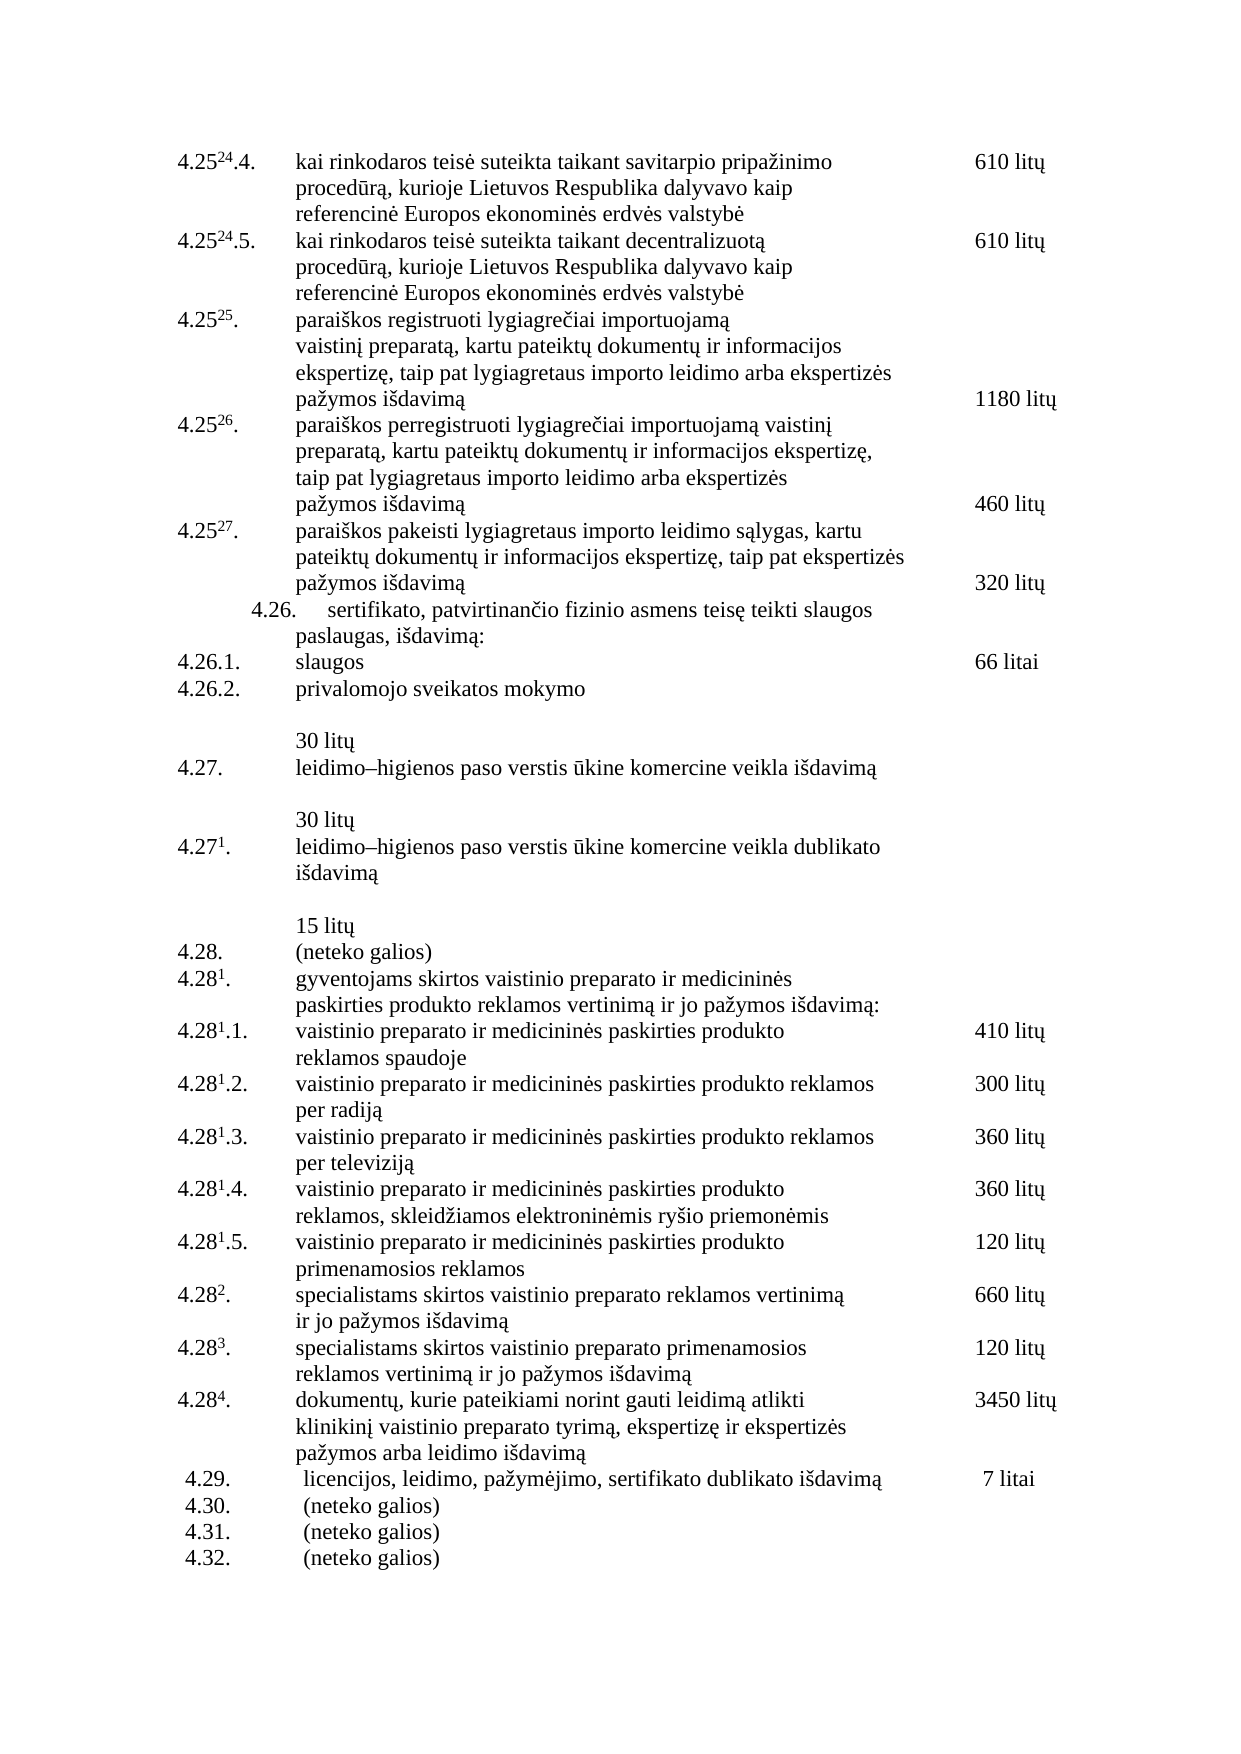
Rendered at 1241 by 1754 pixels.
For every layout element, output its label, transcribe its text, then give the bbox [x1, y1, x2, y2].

text referencinė Europos ekonominės erdvės valstybė [177, 200, 1122, 227]
text 4.281.4. vaistinio preparato ir medicininės paskirties produkto 360 litų [177, 1176, 1122, 1202]
text procedūrą, kurioje Lietuvos Respublika dalyvavo kaip [177, 253, 1122, 279]
text paslaugas, išdavimą: [177, 622, 1122, 648]
text ekspertizę, taip pat lygiagretaus importo leidimo arba ekspertizės pažymos išdavimą 1180 litų [177, 358, 1122, 411]
text 4.26.1. slaugos 66 litai [177, 648, 1122, 675]
text 4.281. gyventojams skirtos vaistinio preparato ir medicininės [177, 965, 1122, 991]
text 4.28. (neteko galios) [177, 938, 945, 965]
text primenamosios reklamos [177, 1254, 1122, 1281]
text reklamos vertinimą ir jo pažymos išdavimą [177, 1360, 1122, 1386]
text 4.283. specialistams skirtos vaistinio preparato primenamosios 120 litų [177, 1334, 1122, 1360]
text 4.281.5. vaistinio preparato ir medicininės paskirties produkto 120 litų [177, 1228, 1122, 1254]
table_cell [971, 1518, 1074, 1544]
table_cell [971, 1545, 1074, 1571]
table_cell 4.31. [174, 1518, 292, 1544]
text 4.281.2. vaistinio preparato ir medicininės paskirties produkto reklamos 300 litų [177, 1070, 1122, 1096]
table_cell (neteko galios) [292, 1518, 971, 1544]
table_header 4.29. [174, 1465, 292, 1492]
table_header licencijos, leidimo, pažymėjimo, sertifikato dublikato išdavimą [292, 1465, 971, 1492]
text reklamos spaudoje [177, 1044, 1122, 1070]
text referencinė Europos ekonominės erdvės valstybė [177, 279, 1122, 306]
text paskirties produkto reklamos vertinimą ir jo pažymos išdavimą: [177, 991, 1122, 1017]
text per televiziją [177, 1149, 1122, 1176]
text per radiją [177, 1096, 1122, 1123]
text 4.2526. paraiškos perregistruoti lygiagrečiai importuojamą vaistinį preparatą, kartu pateiktų dokumentų ir informacijos ekspertizę, taip pat lygiagretaus importo leidimo arba ekspertizės [177, 411, 1122, 490]
text pažymos išdavimą 460 litų [177, 490, 1122, 517]
text pažymos arba leidimo išdavimą [177, 1439, 945, 1465]
text 4.282. specialistams skirtos vaistinio preparato reklamos vertinimą 660 litų [177, 1281, 1122, 1307]
text 4.2527. paraiškos pakeisti lygiagretaus importo leidimo sąlygas, kartu pateiktų dokumentų ir informacijos ekspertizę, taip pat ekspertizės pažymos išdavimą 320 litų [177, 517, 1122, 596]
text reklamos, skleidžiamos elektroninėmis ryšio priemonėmis [177, 1202, 1122, 1228]
text klinikinį vaistinio preparato tyrimą, ekspertizę ir ekspertizės [177, 1413, 1122, 1439]
text procedūrą, kurioje Lietuvos Respublika dalyvavo kaip [177, 174, 1122, 200]
text 4.271. leidimo–higienos paso verstis ūkine komercine veikla dublikato išdavimą 15 litų [177, 833, 945, 938]
text ir jo pažymos išdavimą [177, 1307, 1122, 1334]
text 4.27. leidimo–higienos paso verstis ūkine komercine veikla išdavimą 30 litų [177, 754, 945, 833]
table_cell (neteko galios) [292, 1545, 971, 1571]
table_cell 4.32. [174, 1545, 292, 1571]
text 4.281.1. vaistinio preparato ir medicininės paskirties produkto 410 litų [177, 1017, 1122, 1044]
text 4.26.2. privalomojo sveikatos mokymo 30 litų [177, 675, 945, 754]
table_cell 4.30. [174, 1492, 292, 1518]
table_header 7 litai [971, 1465, 1074, 1492]
text 4.2525. paraiškos registruoti lygiagrečiai importuojamą vaistinį preparatą, kartu pateiktų dokumentų ir informacijos [177, 306, 1122, 358]
table_cell (neteko galios) [292, 1492, 971, 1518]
list sertifikato, patvirtinančio fizinio asmens teisę teikti slaugos [251, 596, 1122, 622]
table_cell [971, 1492, 1074, 1518]
text 4.284. dokumentų, kurie pateikiami norint gauti leidimą atlikti 3450 litų [177, 1386, 1122, 1413]
text 4.2524.4. kai rinkodaros teisė suteikta taikant savitarpio pripažinimo 610 litų [177, 148, 1122, 174]
text 4.2524.5. kai rinkodaros teisė suteikta taikant decentralizuotą 610 litų [177, 227, 1122, 253]
text 4.281.3. vaistinio preparato ir medicininės paskirties produkto reklamos 360 litų [177, 1123, 1122, 1149]
